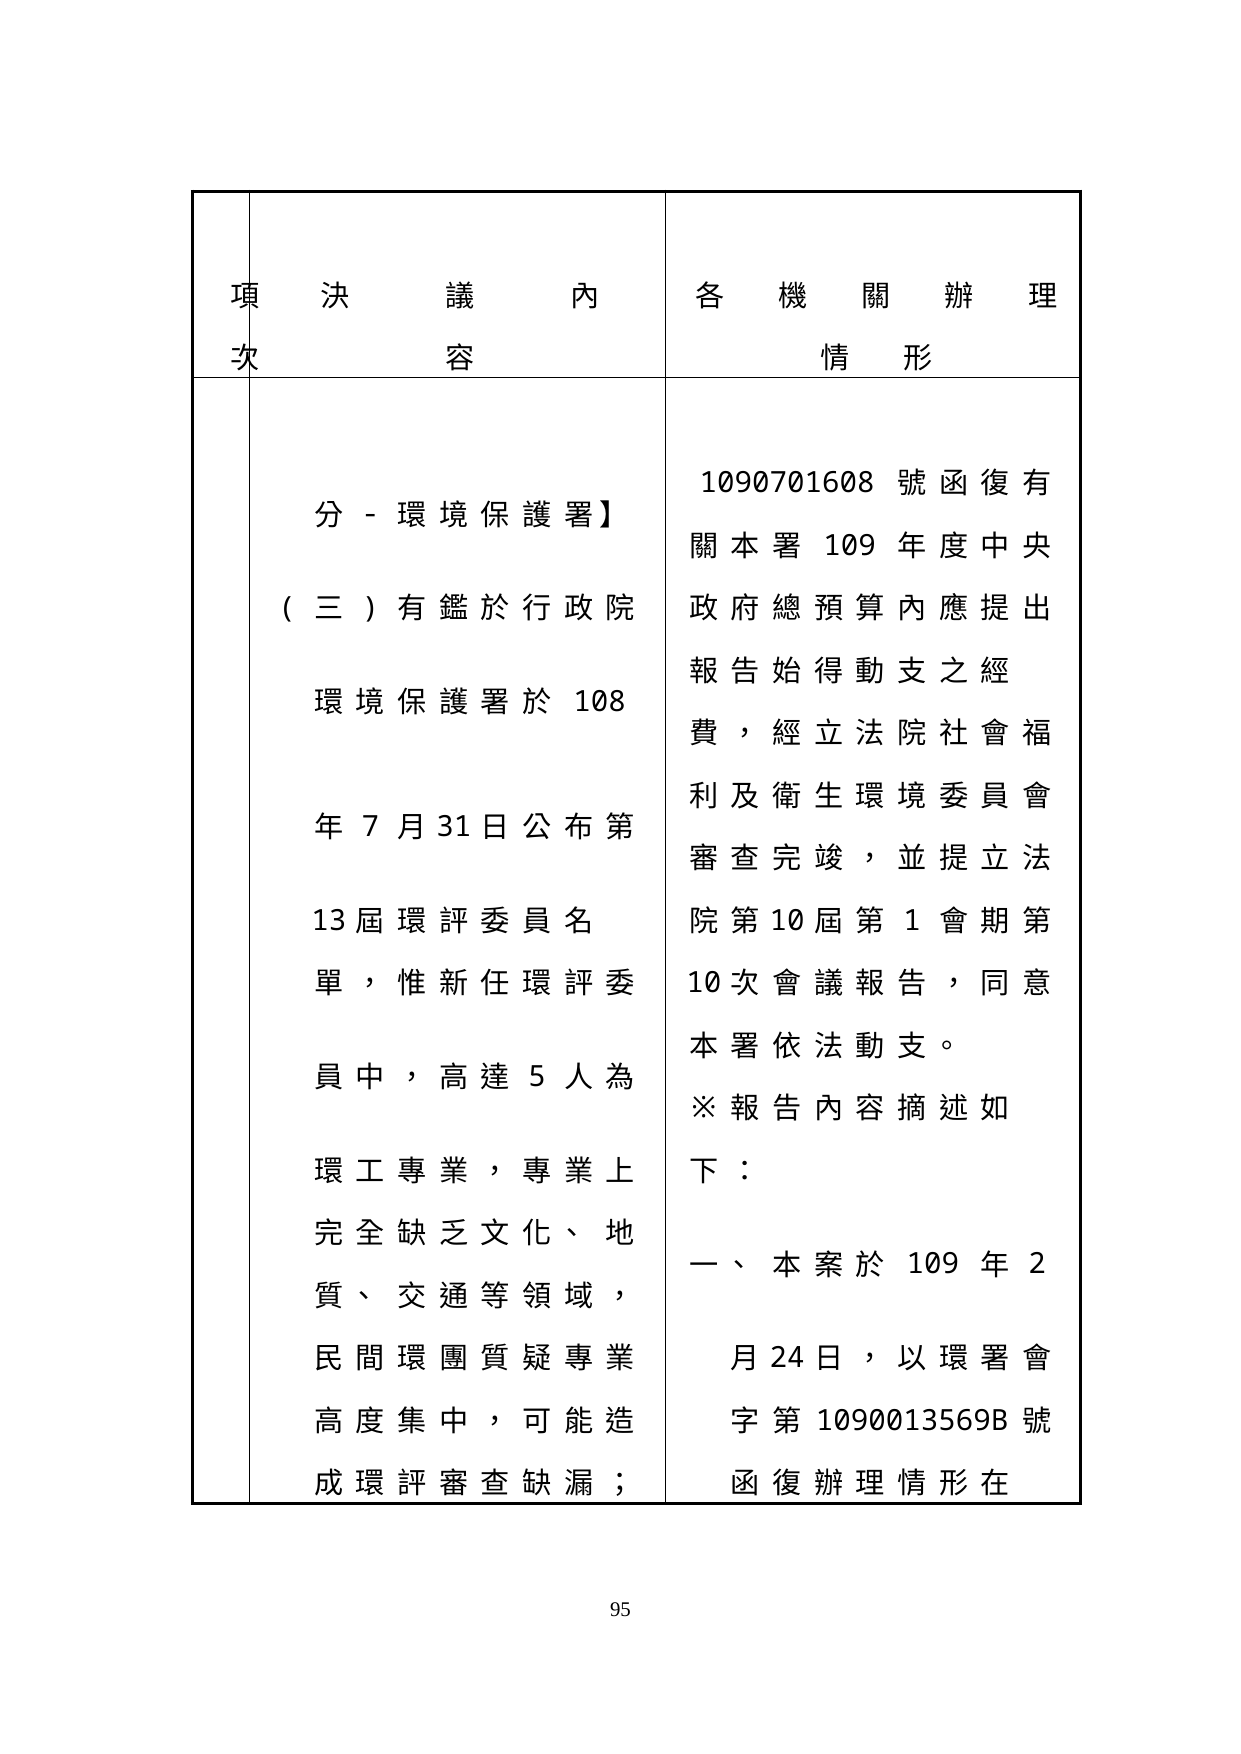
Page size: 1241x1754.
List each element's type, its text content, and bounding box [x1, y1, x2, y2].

table_cell 1090701608號函復有關本署109年度中央政府總預算內應提出報告始得動支之經費，經立法院社會福利及衛生環境委員會審查完竣，並提立法院第10屆第1會期第10次會議報告，同意本署依法動支。 ※報告內容摘述如下： 一、本案於109年2月24日，以環署會字第1090013569B號函復辦理情形在 [666, 378, 1079, 1502]
table_cell 分-環境保護署】 (三)有鑑於行政院環境保護署於108年7月31日公布第13屆環評委員名單，惟新任環評委員中，高達5人為環工專業，專業上完全缺乏文化、地質、交通等領域，民間環團質疑專業高度集中，可能造成環評審查缺漏； [250, 378, 665, 1502]
table_cell [194, 378, 249, 1502]
table_header 決 議 內 容 [250, 193, 665, 377]
table_header 各 機 關 辦 理 情 形 [666, 193, 1079, 377]
table_header 項次 [194, 193, 249, 377]
